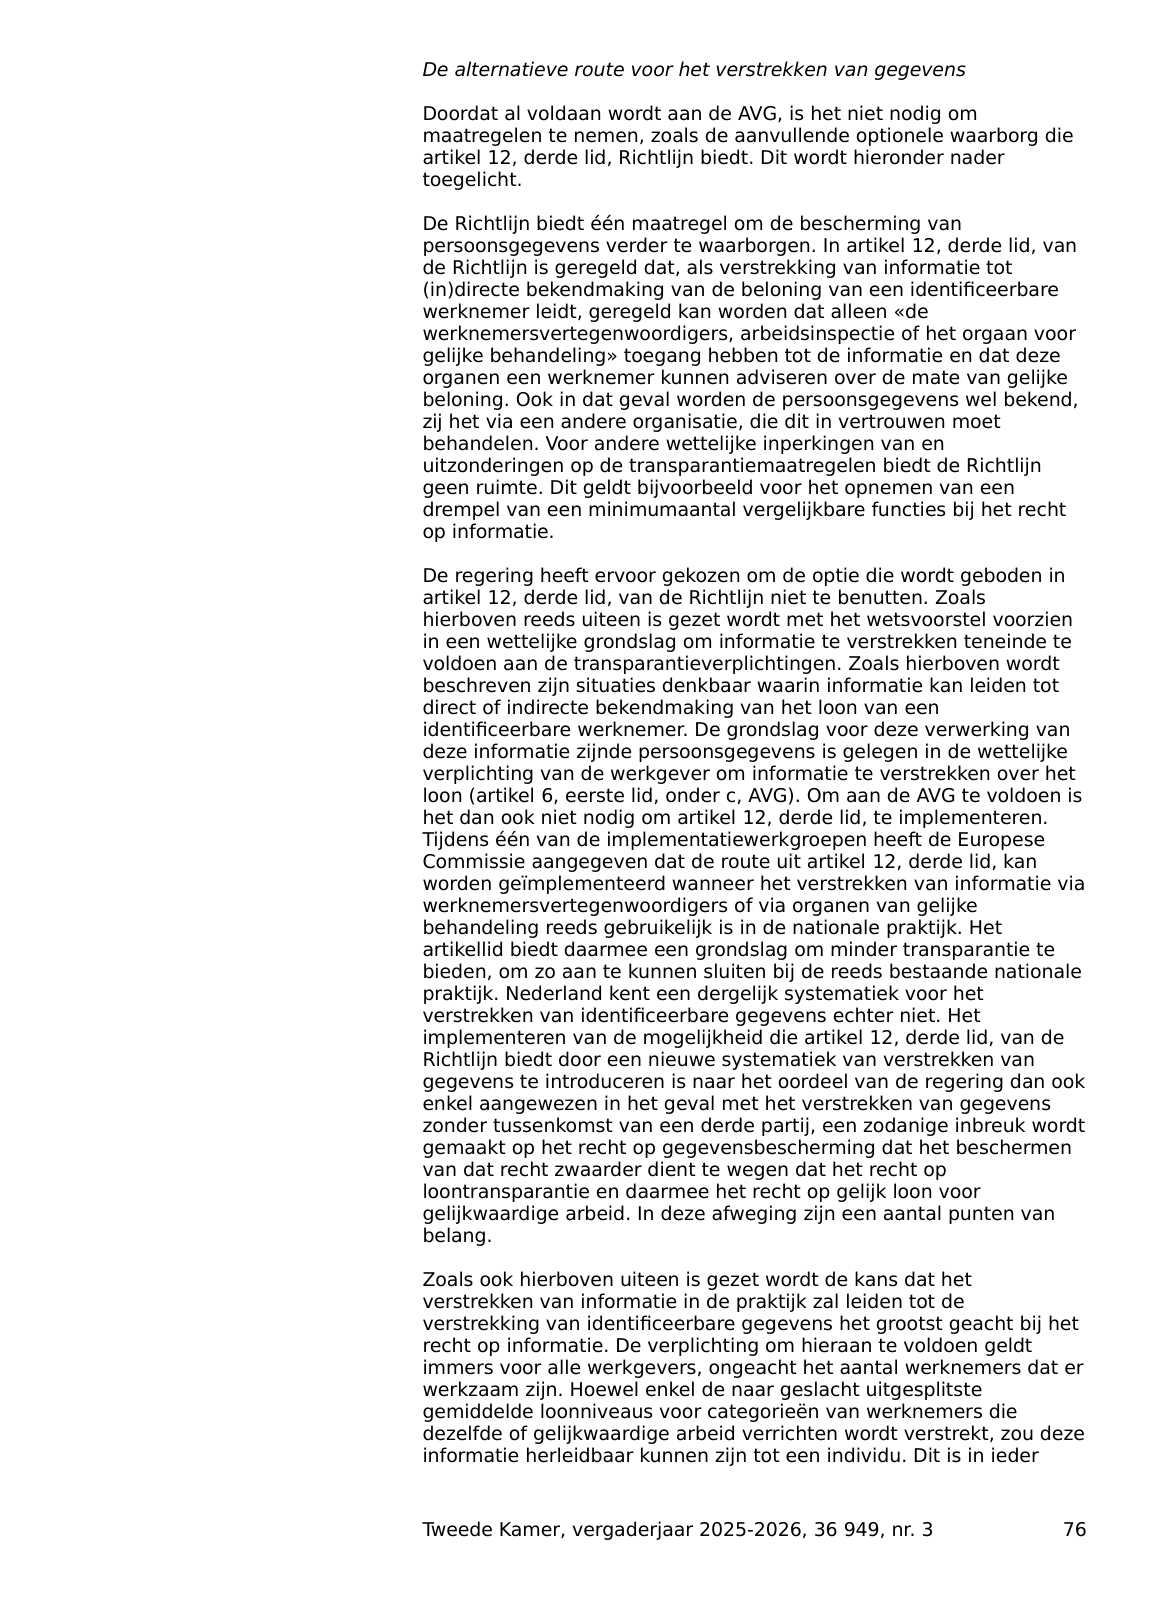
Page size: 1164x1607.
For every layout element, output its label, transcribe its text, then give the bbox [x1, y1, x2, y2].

text Zoals ook hierboven uiteen is gezet wordt de kans dat het verstrekken van informatie in de praktijk zal leiden tot de verstrekking van identificeerbare gegevens het grootst geacht bij het recht op informatie. De verplichting om hieraan te voldoen geldt immers voor alle werkgevers, ongeacht het aantal werknemers dat er werkzaam zijn. Hoewel enkel de naar geslacht uitgesplitste gemiddelde loonniveaus voor categorieën van werknemers die dezelfde of gelijkwaardige arbeid verrichten wordt verstrekt, zou deze informatie herleidbaar kunnen zijn tot een individu. Dit is in ieder [422, 1269, 1087, 1467]
text De Richtlijn biedt één maatregel om de bescherming van persoonsgegevens verder te waarborgen. In artikel 12, derde lid, van de Richtlijn is geregeld dat, als verstrekking van informatie tot (in)directe bekendmaking van de beloning van een identificeerbare werknemer leidt, geregeld kan worden dat alleen «de werknemersvertegenwoordigers, arbeidsinspectie of het orgaan voor gelijke behandeling» toegang hebben tot de informatie en dat deze organen een werknemer kunnen adviseren over de mate van gelijke beloning. Ook in dat geval worden de persoonsgegevens wel bekend, zij het via een andere organisatie, die dit in vertrouwen moet behandelen. Voor andere wettelijke inperkingen van en uitzonderingen op de transparantiemaatregelen biedt de Richtlijn geen ruimte. Dit geldt bijvoorbeeld voor het opnemen van een drempel van een minimumaantal vergelijkbare functies bij het recht op informatie. [422, 213, 1087, 543]
text Doordat al voldaan wordt aan de AVG, is het niet nodig om maatregelen te nemen, zoals de aanvullende optionele waarborg die artikel 12, derde lid, Richtlijn biedt. Dit wordt hieronder nader toegelicht. [422, 103, 1087, 191]
text De regering heeft ervoor gekozen om de optie die wordt geboden in artikel 12, derde lid, van de Richtlijn niet te benutten. Zoals hierboven reeds uiteen is gezet wordt met het wetsvoorstel voorzien in een wettelijke grondslag om informatie te verstrekken teneinde te voldoen aan de transparantieverplichtingen. Zoals hierboven wordt beschreven zijn situaties denkbaar waarin informatie kan leiden tot direct of indirecte bekendmaking van het loon van een identificeerbare werknemer. De grondslag voor deze verwerking van deze informatie zijnde persoonsgegevens is gelegen in de wettelijke verplichting van de werkgever om informatie te verstrekken over het loon (artikel 6, eerste lid, onder c, AVG). Om aan de AVG te voldoen is het dan ook niet nodig om artikel 12, derde lid, te implementeren. Tijdens één van de implementatiewerkgroepen heeft de Europese Commissie aangegeven dat de route uit artikel 12, derde lid, kan worden geïmplementeerd wanneer het verstrekken van informatie via werknemersvertegenwoordigers of via organen van gelijke behandeling reeds gebruikelijk is in de nationale praktijk. Het artikellid biedt daarmee een grondslag om minder transparantie te bieden, om zo aan te kunnen sluiten bij de reeds bestaande nationale praktijk. Nederland kent een dergelijk systematiek voor het verstrekken van identificeerbare gegevens echter niet. Het implementeren van de mogelijkheid die artikel 12, derde lid, van de Richtlijn biedt door een nieuwe systematiek van verstrekken van gegevens te introduceren is naar het oordeel van de regering dan ook enkel aangewezen in het geval met het verstrekken van gegevens zonder tussenkomst van een derde partij, een zodanige inbreuk wordt gemaakt op het recht op gegevensbescherming dat het beschermen van dat recht zwaarder dient te wegen dat het recht op loontransparantie en daarmee het recht op gelijk loon voor gelijkwaardige arbeid. In deze afweging zijn een aantal punten van belang. [422, 565, 1087, 1247]
subtitle De alternatieve route voor het verstrekken van gegevens [422, 59, 1087, 81]
